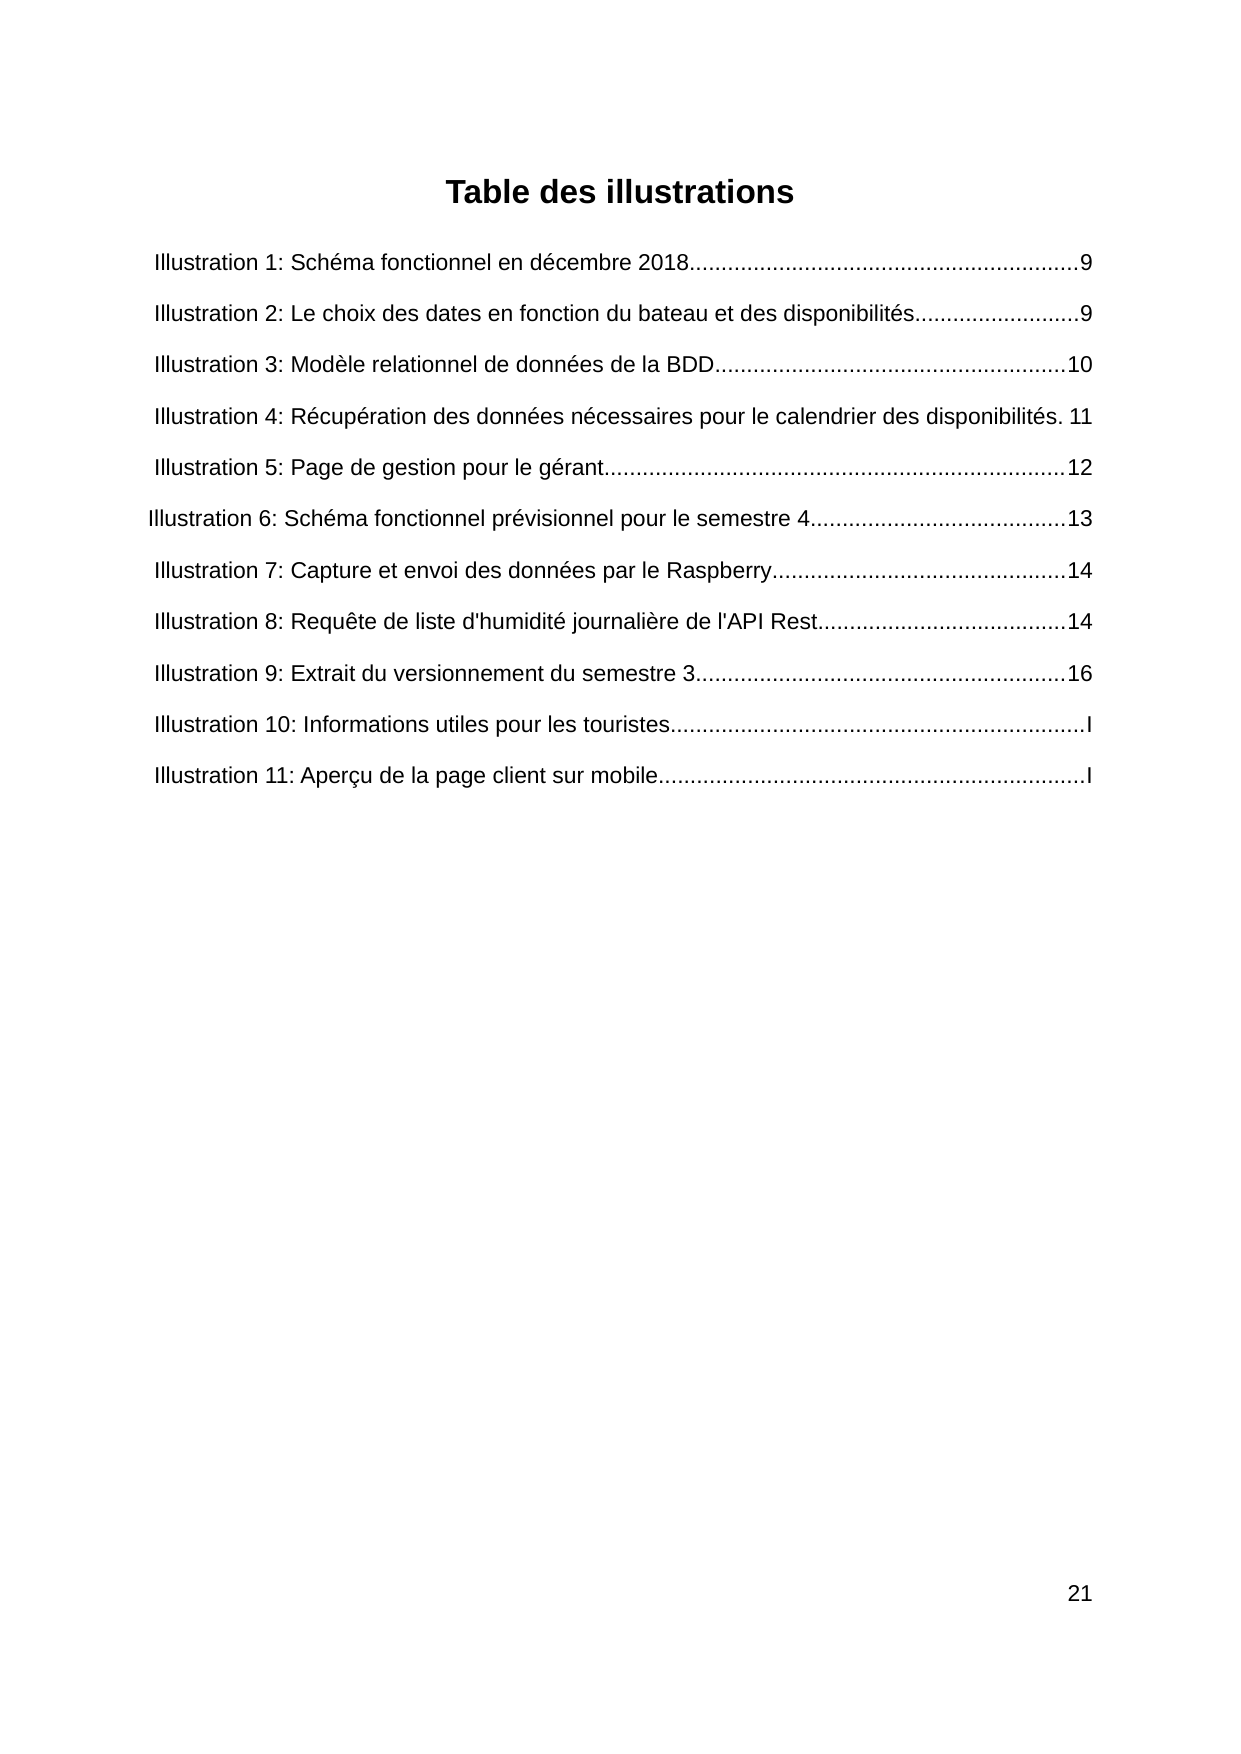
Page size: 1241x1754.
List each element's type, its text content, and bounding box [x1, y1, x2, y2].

text Illustration 6: Schéma fonctionnel prévisionnel pour le semestre 4 13 [148, 505, 1093, 532]
text Illustration 5: Page de gestion pour le gérant 12 [148, 454, 1093, 480]
text Illustration 7: Capture et envoi des données par le Raspberry 14 [148, 557, 1093, 583]
text Illustration 4: Récupération des données nécessaires pour le calendrier des disponibilités 11 [148, 403, 1093, 429]
text Illustration 1: Schéma fonctionnel en décembre 2018 9 [148, 249, 1093, 275]
text Illustration 8: Requête de liste d'humidité journalière de l'API Rest 14 [148, 608, 1093, 634]
text Illustration 10: Informations utiles pour les touristes I [148, 711, 1093, 737]
subtitle Table des illustrations [148, 173, 1093, 211]
text Illustration 11: Aperçu de la page client sur mobile I [148, 762, 1093, 788]
text Illustration 3: Modèle relationnel de données de la BDD 10 [148, 351, 1093, 378]
text Illustration 9: Extrait du versionnement du semestre 3 16 [148, 659, 1093, 686]
text Illustration 2: Le choix des dates en fonction du bateau et des disponibilités 9 [148, 300, 1093, 326]
